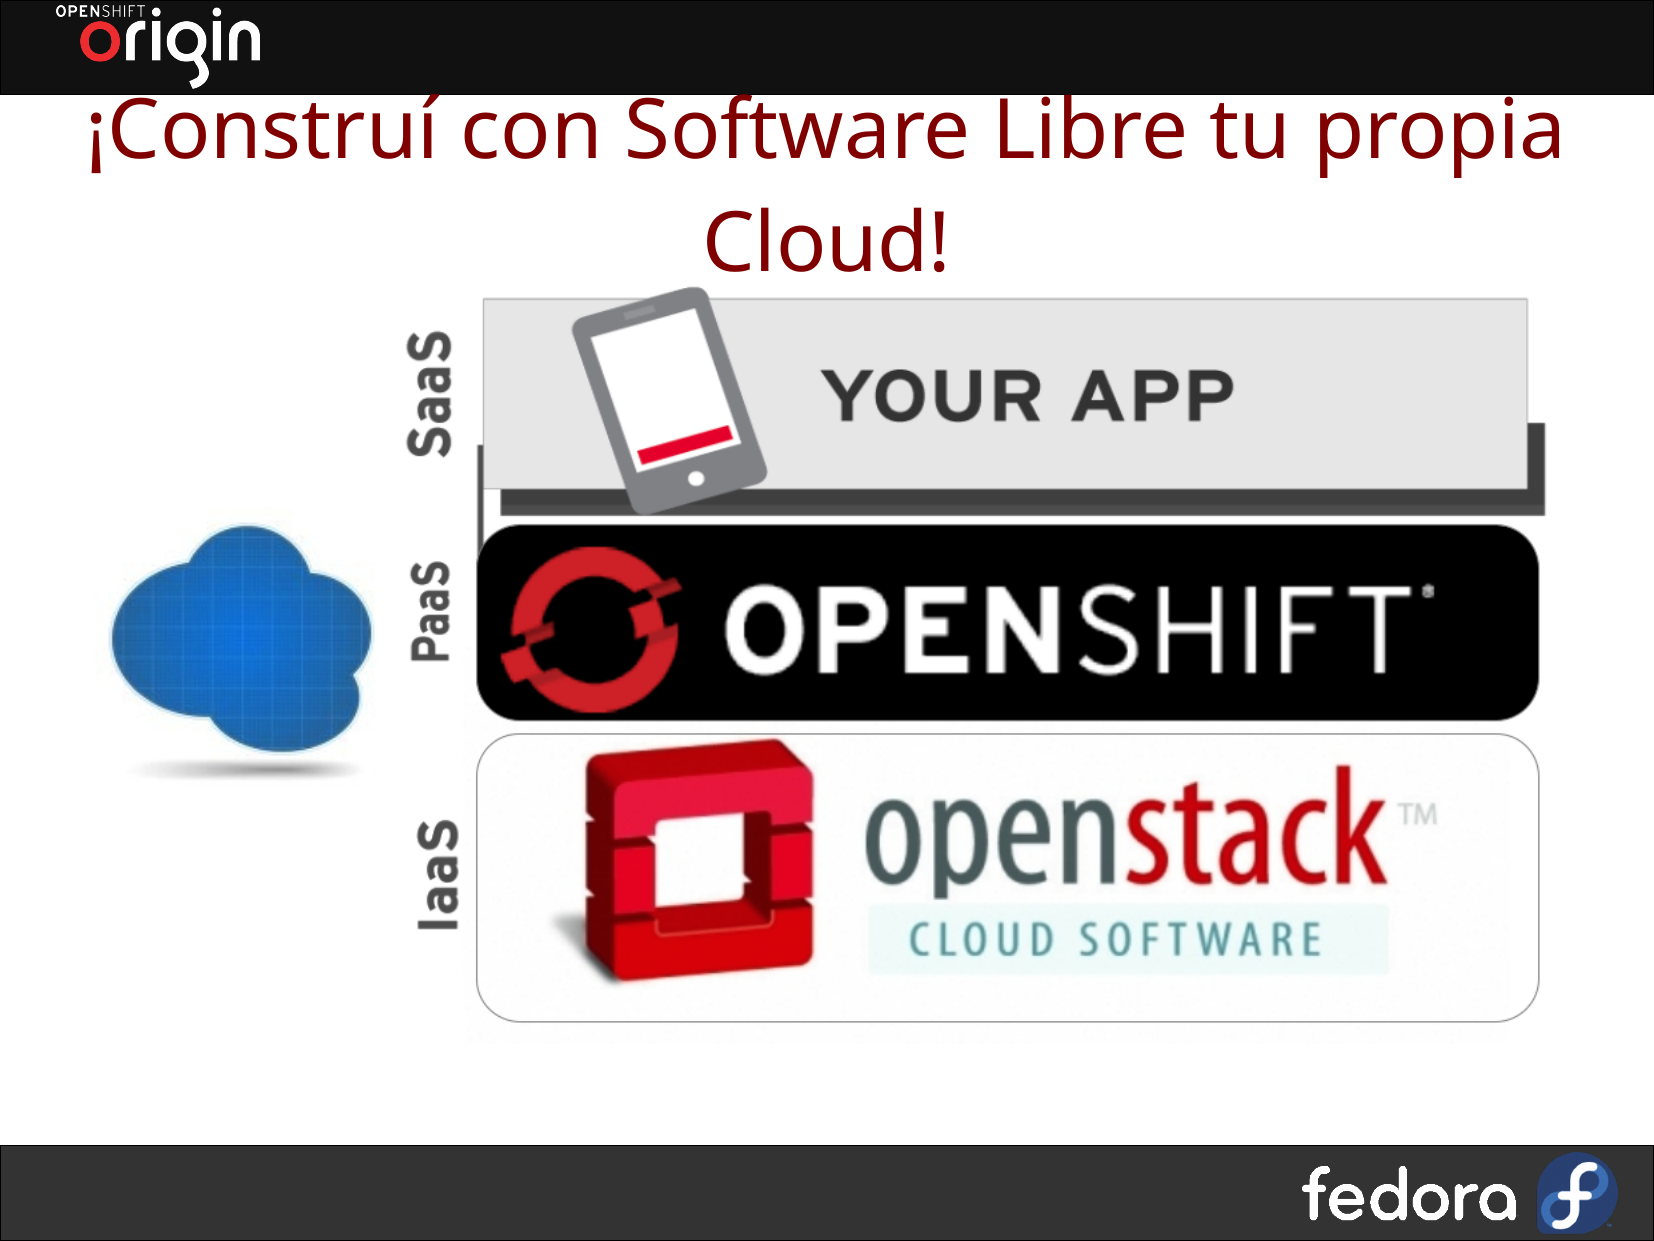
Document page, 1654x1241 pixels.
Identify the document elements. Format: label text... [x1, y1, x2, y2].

picture [95, 507, 389, 791]
picture [395, 275, 1557, 1044]
title ¡Construí con Software Libre tu propia Cloud! [82, 78, 1571, 287]
picture [56, 5, 260, 89]
picture [1299, 1151, 1619, 1235]
